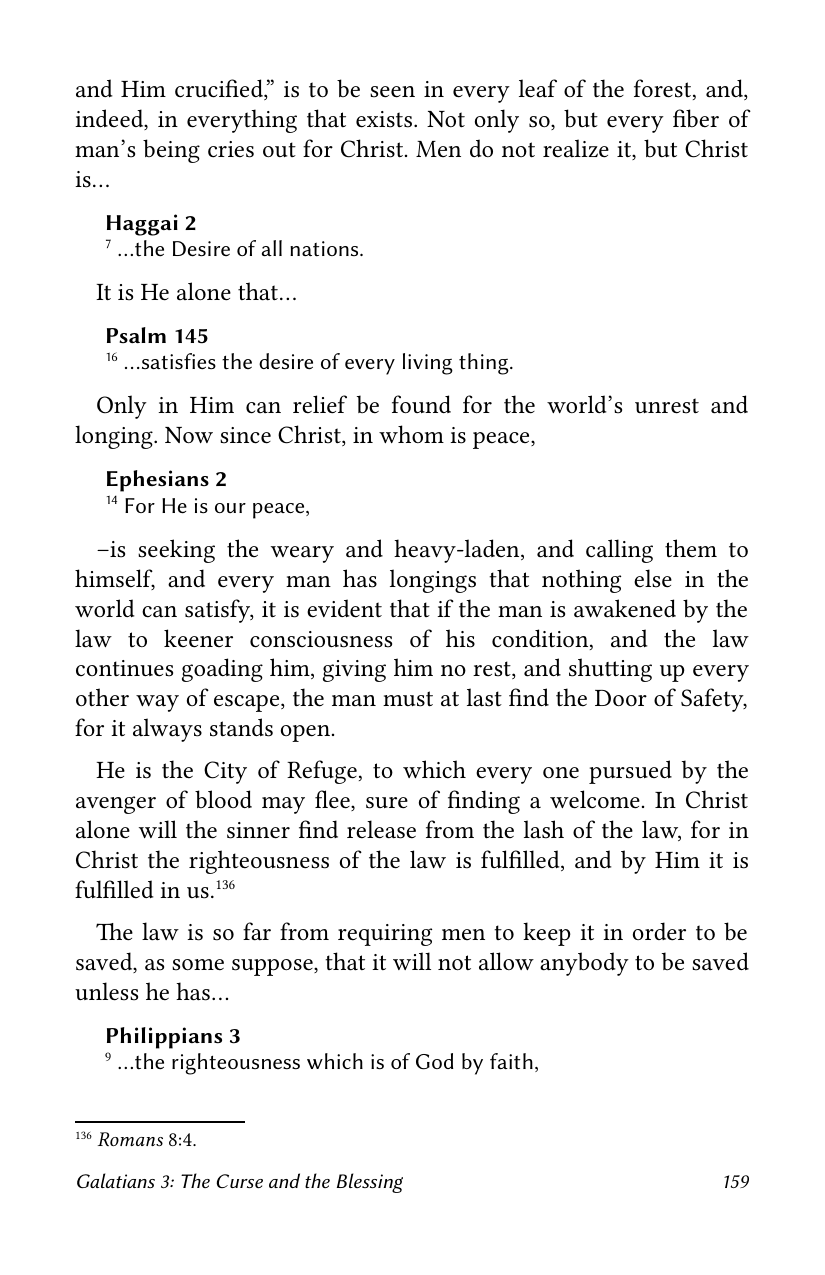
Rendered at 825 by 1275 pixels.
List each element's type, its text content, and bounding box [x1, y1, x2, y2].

text 14 For He is our peace, [105, 492, 720, 519]
text Haggai 2 [105, 209, 750, 236]
text 16 ...satisfies the desire of every living thing. [105, 349, 720, 375]
text and Him crucified,” is to be seen in every leaf of the forest, and, indeed, in everything that exists. Not only so, but every fiber of man’s being cries out for Christ. Men do not realize it, but Christ is... [75, 75, 750, 193]
text 7 ...the Desire of all nations. [105, 236, 720, 262]
text –is seeking the weary and heavy-laden, and calling them to himself, and every man has longings that nothing else in the world can satisfy, it is evident that if the man is awakened by the law to keener consciousness of his condition, and the law continues goading him, giving him no rest, and shutting up every other way of escape, the man must at last find the Door of Safety, for it always stands open. [75, 535, 750, 743]
text It is He alone that... [75, 278, 750, 307]
text He is the City of Refuge, to which every one pursued by the avenger of blood may flee, sure of finding a welcome. In Christ alone will the sinner find release from the lash of the law, for in Christ the righteousness of the law is fulfilled, and by Him it is fulfilled in us. [75, 756, 750, 904]
text Philippians 3 [105, 1022, 750, 1049]
text Psalm 145 [105, 323, 750, 349]
text Ephesians 2 [105, 466, 750, 492]
text Romans 8:4. [75, 1128, 750, 1152]
text The law is so far from requiring men to keep it in order to be saved, as some suppose, that it will not allow anybody to be saved unless he has... [75, 918, 750, 1006]
text 9 ...the righteousness which is of God by faith, [105, 1049, 720, 1075]
text Only in Him can relief be found for the world’s unrest and longing. Now since Christ, in whom is peace, [75, 392, 750, 450]
